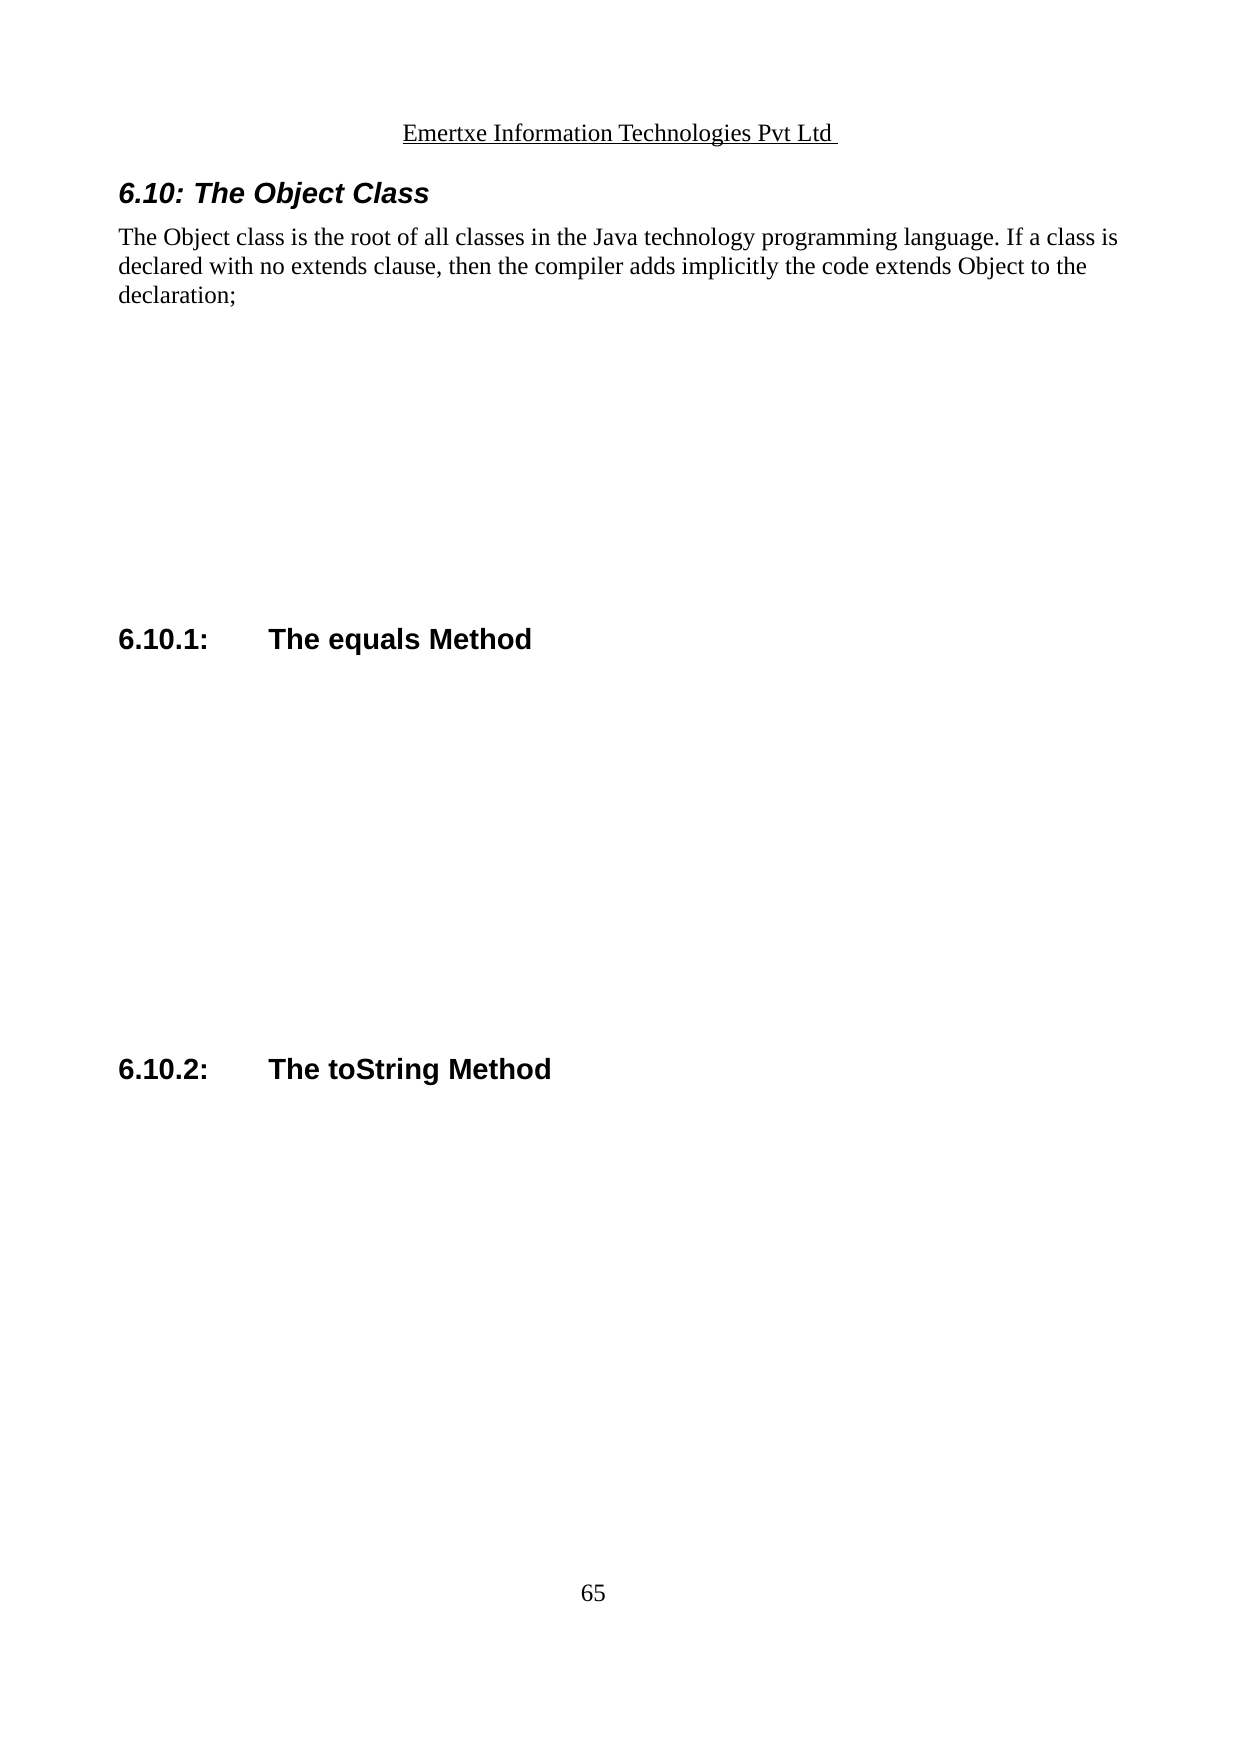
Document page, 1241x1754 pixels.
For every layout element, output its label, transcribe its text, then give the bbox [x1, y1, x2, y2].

subtitle The equals Method [118, 622, 1122, 656]
text The Object class is the root of all classes in the Java technology programming language. If a class is declared with no extends clause, then the compiler adds implicitly the code extends Object to the declaration; [118, 222, 1122, 309]
subtitle The Object Class [118, 176, 1122, 210]
subtitle The toString Method [118, 1052, 1122, 1086]
